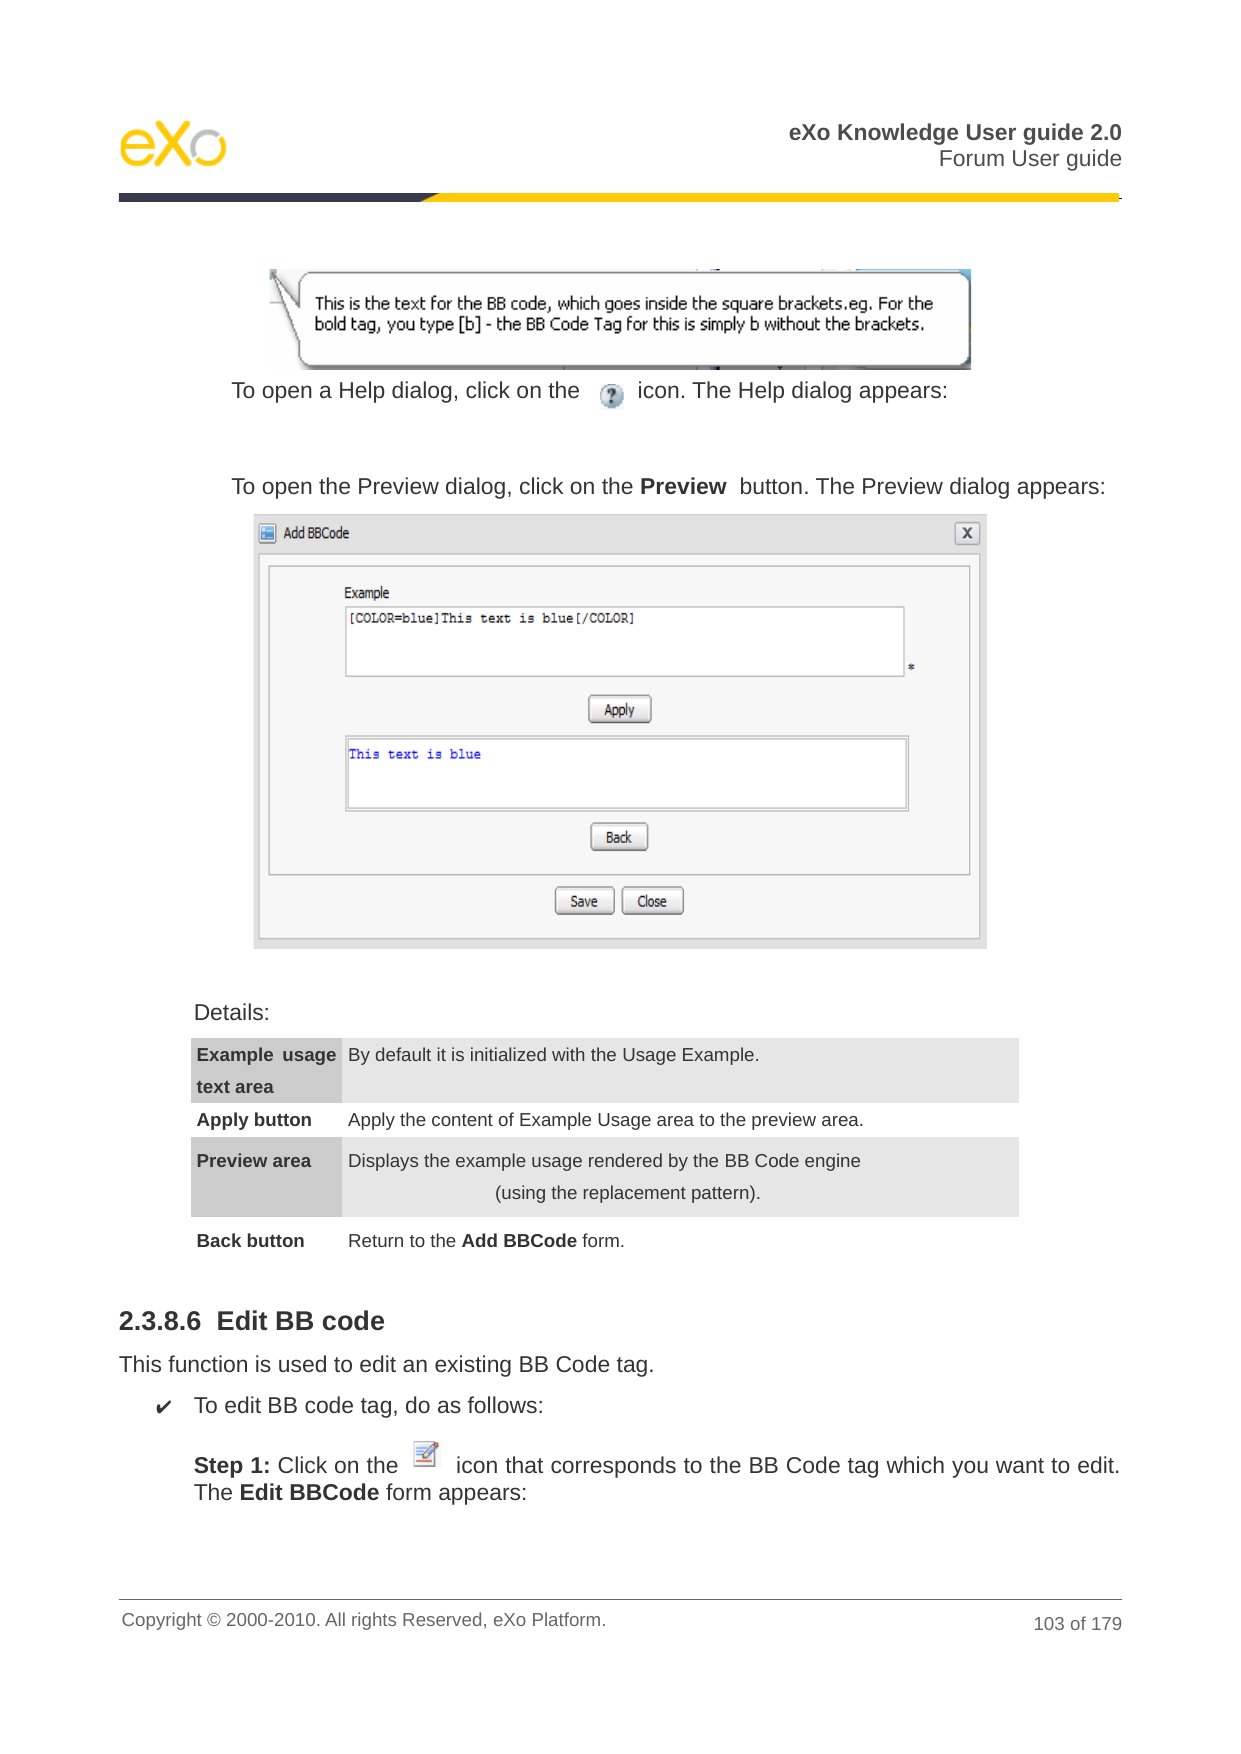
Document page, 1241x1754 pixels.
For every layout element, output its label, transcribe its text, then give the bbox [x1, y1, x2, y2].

picture [118, 193, 1119, 202]
picture [413, 1441, 442, 1467]
table_cell Preview area [191, 1137, 342, 1217]
list To open the Preview dialog, click on the Preview button. The Preview dialog appears: [193, 473, 1122, 499]
list Details: [156, 999, 1122, 1025]
table_cell Apply button [191, 1104, 342, 1137]
picture [600, 384, 624, 410]
table_cell Apply the content of Example Usage area to the preview area. [342, 1104, 1019, 1137]
picture [253, 514, 987, 949]
table_header Example usage text area [191, 1038, 342, 1103]
list Step 1: Click on the icon that corresponds to the BB Code tag which you want to edit. The Edit BBCode form appears: [156, 1434, 1122, 1505]
text This function is used to edit an existing BB Code tag. [118, 1351, 1122, 1377]
table_cell Return to the Add BBCode form. [342, 1217, 1019, 1265]
table_header By default it is initialized with the Usage Example. [342, 1038, 1019, 1103]
table_cell Back button [191, 1217, 342, 1265]
subtitle Edit BB code [118, 1305, 1122, 1336]
picture [269, 269, 972, 370]
list To edit BB code tag, do as follows: [156, 1392, 1122, 1419]
picture [120, 120, 227, 167]
table_cell Displays the example usage rendered by the BB Code engine (using the replacement pattern). [342, 1137, 1019, 1217]
list To open a Help dialog, click on the icon. The Help dialog appears: [193, 228, 1122, 269]
